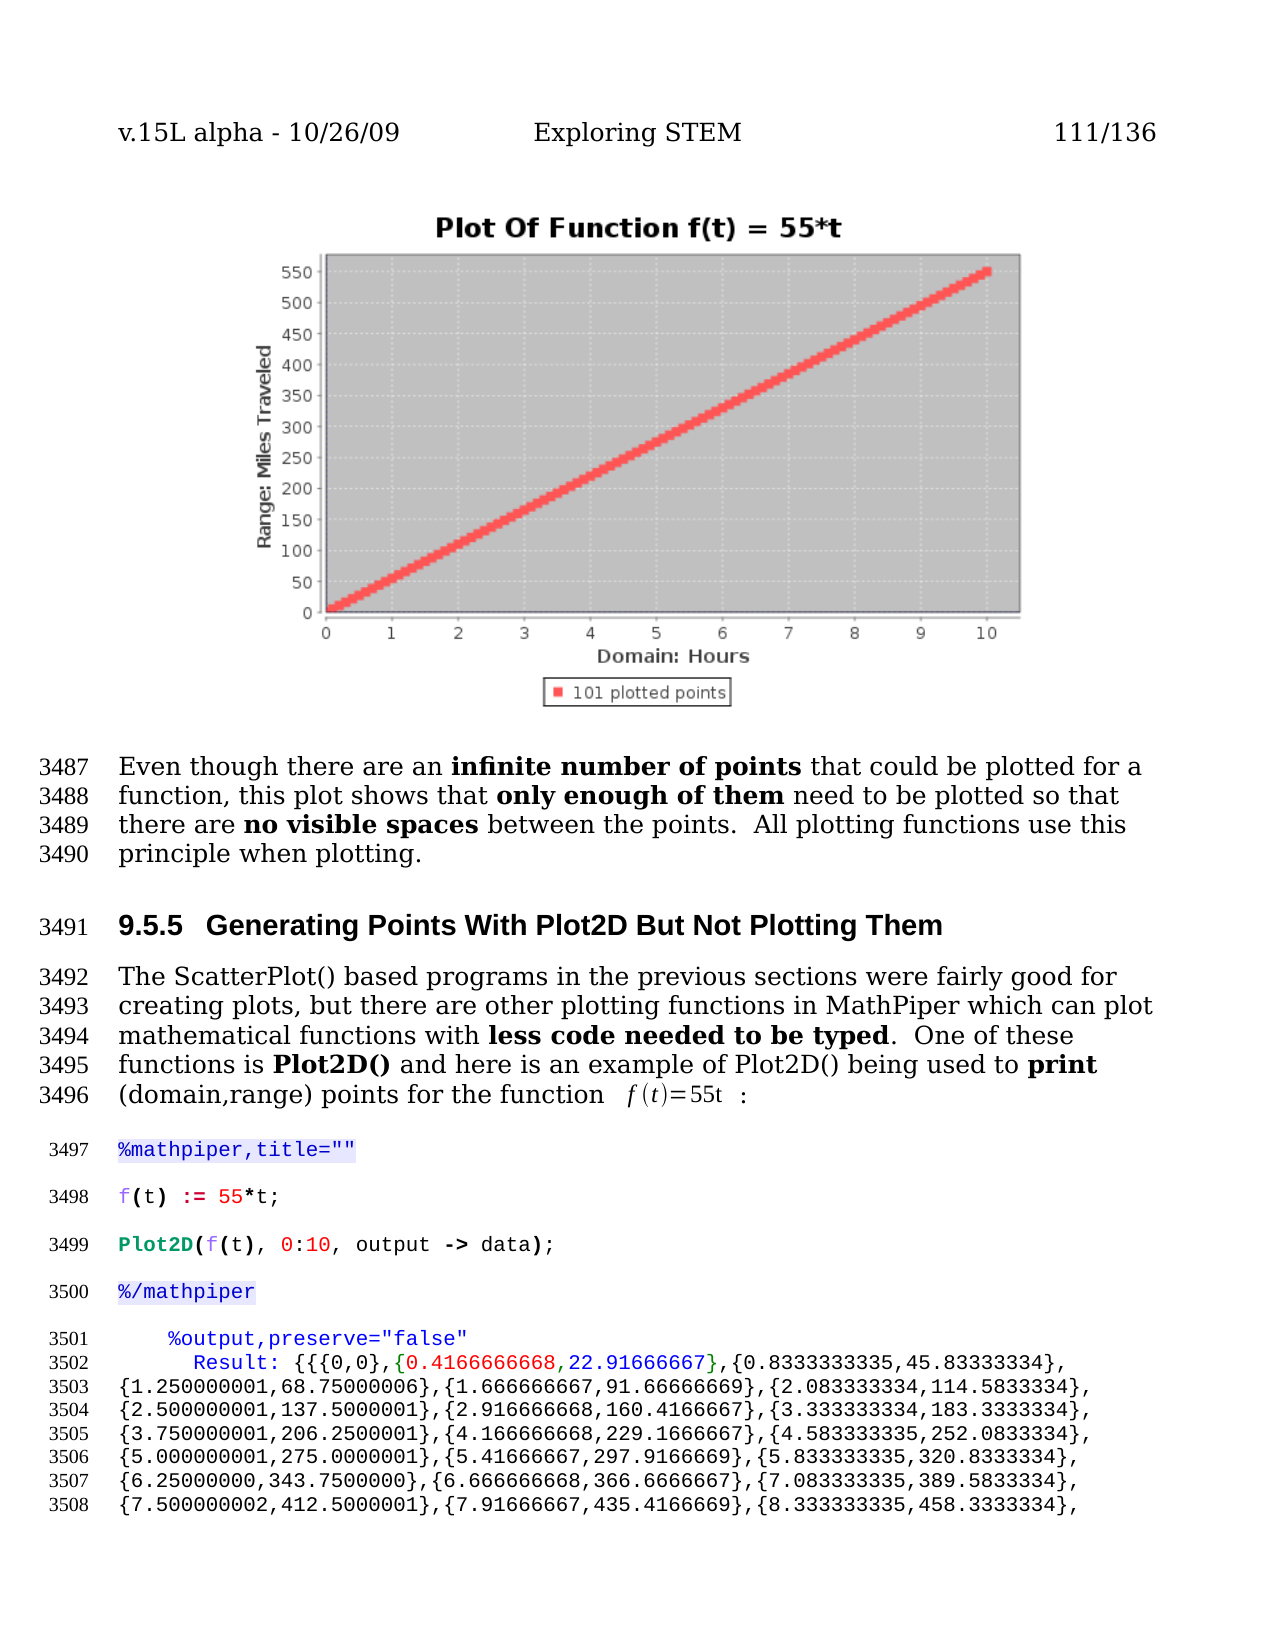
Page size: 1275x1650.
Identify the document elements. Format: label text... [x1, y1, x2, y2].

text f(t) := 55*t; [118, 1186, 1157, 1210]
text %mathpiper,title="" [118, 1139, 1157, 1163]
text Plot2D(f(t), 0:10, output -> data); [118, 1234, 1157, 1257]
text %/mathpiper [118, 1281, 1157, 1305]
text %output,preserve="false" [118, 1328, 1157, 1352]
text Even though there are an infinite number of points that could be plotted for a function, this plot shows that only enough of them need to be plotted so that there are no visible spaces between the points. All plotting functions use this principle when plotting. [118, 751, 1157, 869]
text Result: {{{0,0},{0.4166666668,22.91666667},{0.8333333335,45.83333334},{1.250000001,68.75000006},{1.666666667,91.66666669},{2.083333334,114.5833334},{2.500000001,137.5000001},{2.916666668,160.4166667},{3.333333334,183.3333334},{3.750000001,206.2500001},{4.166666668,229.1666667},{4.583333335,252.0833334},{5.000000001,275.0000001},{5.41666667,297.9166669},{5.833333335,320.8333334},{6.25000000,343.7500000},{6.666666668,366.6666667},{7.083333335,389.5833334},{7.500000002,412.5000001},{7.91666667,435.4166669},{8.333333335,458.3333334}, [118, 1352, 1157, 1517]
text The ScatterPlot() based programs in the previous sections were fairly good for creating plots, but there are other plotting functions in MathPiper which can plot mathematical functions with less code needed to be typed. One of these functions is Plot2D() and here is an example of Plot2D() being used to print (domain,range) points for the function: [118, 962, 1157, 1109]
picture [239, 212, 1036, 708]
subtitle Generating Points With Plot2D But Not Plotting Them [118, 908, 1157, 941]
